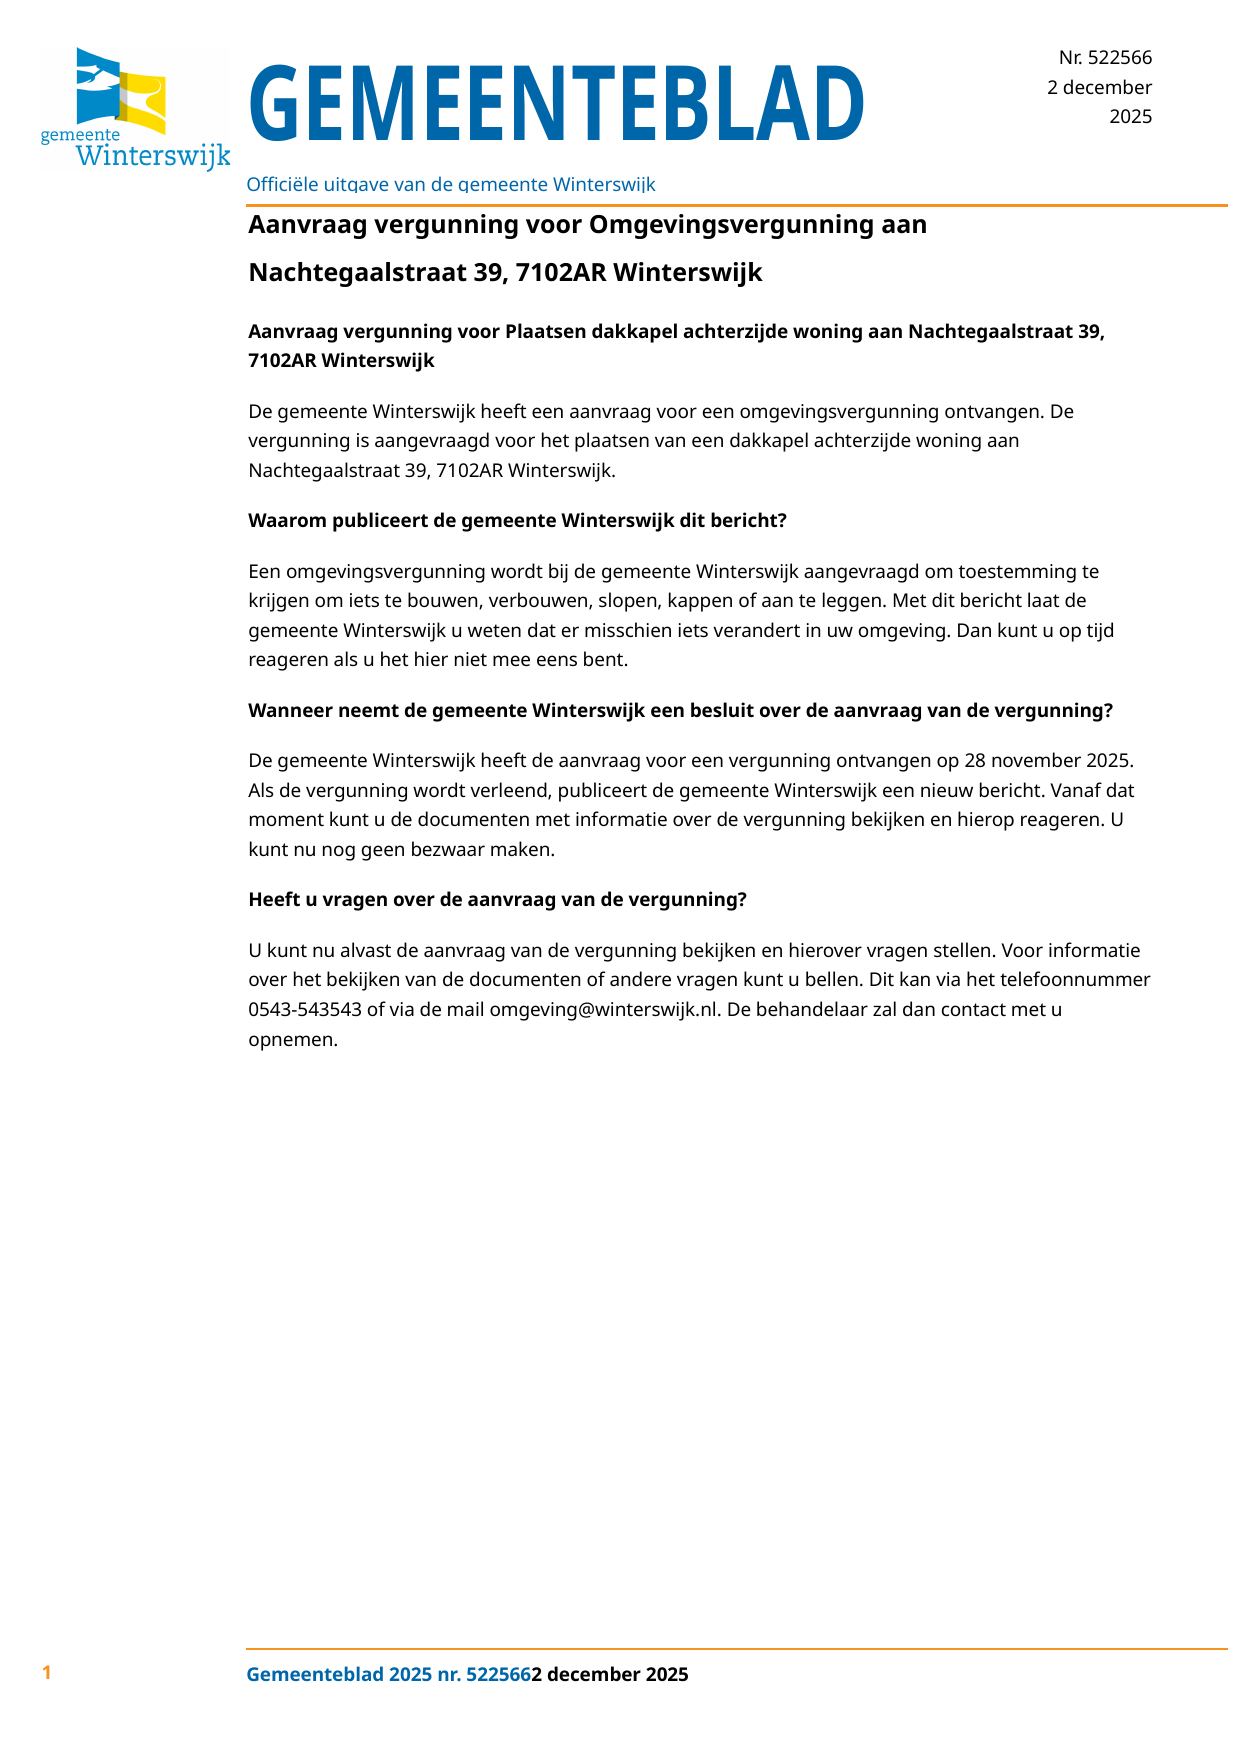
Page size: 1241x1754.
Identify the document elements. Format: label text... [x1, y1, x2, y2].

text De gemeente Winterswijk heeft de aanvraag voor een vergunning ontvangen op 28 november 2025. Als de vergunning wordt verleend, publiceert de gemeente Winterswijk een nieuw bericht. Vanaf dat moment kunt u de documenten met informatie over de vergunning bekijken en hierop reageren. U kunt nu nog geen bezwaar maken. [248, 747, 1152, 862]
text Heeft u vragen over de aanvraag van de vergunning? [248, 887, 1152, 912]
text De gemeente Winterswijk heeft een aanvraag voor een omgevingsvergunning ontvangen. De vergunning is aangevraagd voor het plaatsen van een dakkapel achterzijde woning aan Nachtegaalstraat 39, 7102AR Winterswijk. [248, 398, 1152, 483]
text Waarom publiceert de gemeente Winterswijk dit bericht? [248, 507, 1152, 533]
text Wanneer neemt de gemeente Winterswijk een besluit over de aanvraag van de vergunning? [248, 697, 1152, 723]
picture [41, 47, 231, 172]
picture [225, 153, 231, 162]
text Aanvraag vergunning voor Omgevingsvergunning aan Nachtegaalstraat 39, 7102AR Winterswijk [248, 207, 1152, 288]
text Aanvraag vergunning voor Plaatsen dakkapel achterzijde woning aan Nachtegaalstraat 39, 7102AR Winterswijk [248, 318, 1152, 373]
text U kunt nu alvast de aanvraag van de vergunning bekijken en hierover vragen stellen. Voor informatie over het bekijken van de documenten of andere vragen kunt u bellen. Dit kan via het telefoonnummer 0543-543543 of via de mail omgeving@winterswijk.nl. De behandelaar zal dan contact met u opnemen. [248, 937, 1152, 1052]
text Een omgevingsvergunning wordt bij de gemeente Winterswijk aangevraagd om toestemming te krijgen om iets te bouwen, verbouwen, slopen, kappen of aan te leggen. Met dit bericht laat de gemeente Winterswijk u weten dat er misschien iets verandert in uw omgeving. Dan kunt u op tijd reageren als u het hier niet mee eens bent. [248, 558, 1152, 672]
